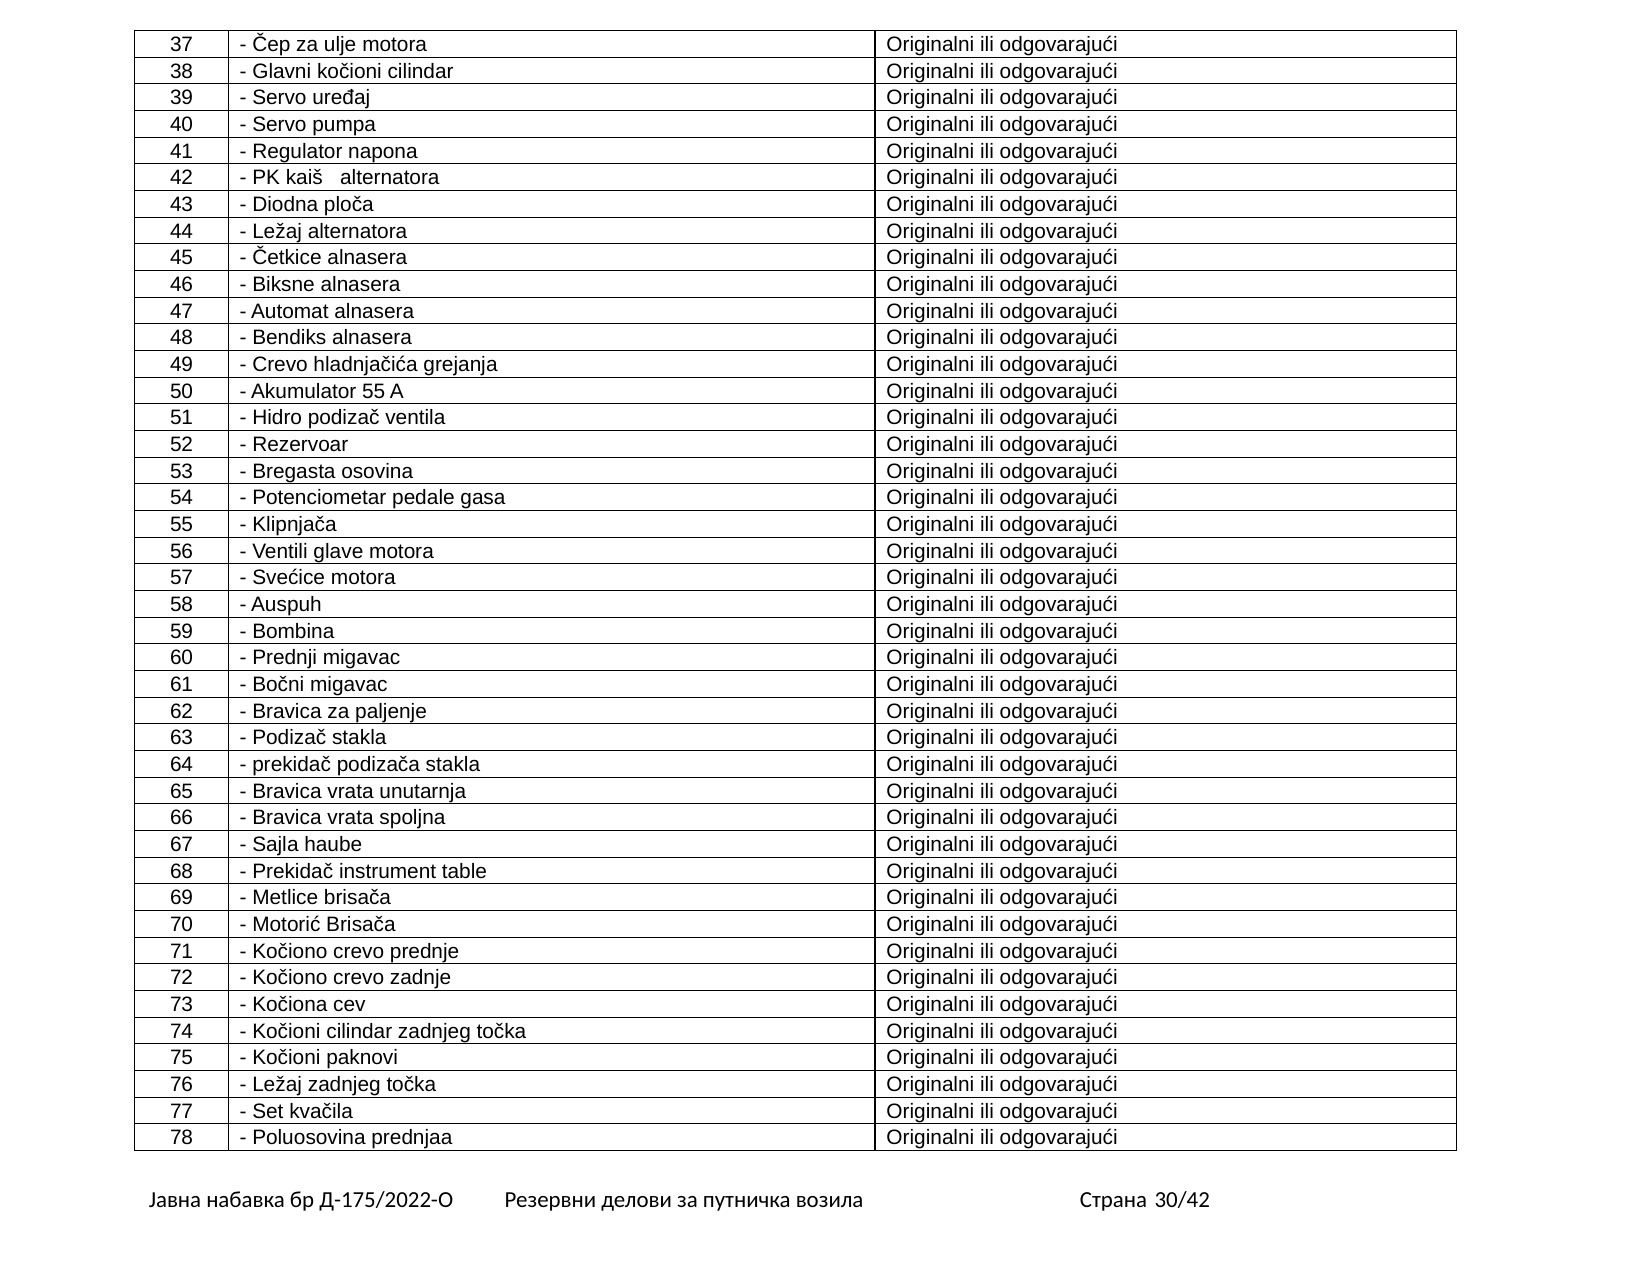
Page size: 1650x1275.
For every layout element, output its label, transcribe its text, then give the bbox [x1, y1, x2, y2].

table_cell 37 [135, 31, 228, 57]
table_cell - Bravica vrata unutarnja [229, 778, 874, 803]
table_cell 53 [135, 458, 228, 483]
table_cell - Potenciometar pedale gasa [229, 484, 874, 510]
table_cell - Ventili glave motora [229, 538, 874, 563]
table_cell 65 [135, 778, 228, 803]
table_cell 52 [135, 431, 228, 457]
table_cell 47 [135, 298, 228, 323]
table_cell - Servo uređaj [229, 84, 874, 110]
table_cell Originalni ili odgovarajući [876, 671, 1456, 697]
table_cell Originalni ili odgovarajući [876, 884, 1456, 910]
table_cell - Bočni migavac [229, 671, 874, 697]
table_cell - Motorić Brisača [229, 911, 874, 937]
table_cell Originalni ili odgovarajući [876, 1098, 1456, 1123]
table_cell - Prednji migavac [229, 644, 874, 670]
table_cell Originalni ili odgovarajući [876, 31, 1456, 57]
table_cell - Hidro podizač ventila [229, 404, 874, 430]
table_cell Originalni ili odgovarajući [876, 698, 1456, 723]
table_cell 71 [135, 938, 228, 963]
table_cell Originalni ili odgovarajući [876, 778, 1456, 803]
table_cell 38 [135, 58, 228, 83]
table_cell 46 [135, 271, 228, 297]
table_cell Originalni ili odgovarajući [876, 938, 1456, 963]
table_cell 73 [135, 991, 228, 1017]
table_cell - Glavni kočioni cilindar [229, 58, 874, 83]
table_cell 41 [135, 138, 228, 163]
table_cell Originalni ili odgovarajući [876, 351, 1456, 377]
table_cell 40 [135, 111, 228, 137]
table_cell - Kočiono crevo zadnje [229, 964, 874, 990]
table_cell Originalni ili odgovarajući [876, 911, 1456, 937]
table_cell - Rezervoar [229, 431, 874, 457]
table_cell Originalni ili odgovarajući [876, 831, 1456, 857]
table_cell 76 [135, 1071, 228, 1097]
table_cell - Bendiks alnasera [229, 324, 874, 350]
table_cell 55 [135, 511, 228, 537]
table_cell Originalni ili odgovarajući [876, 1018, 1456, 1043]
table_cell - Ležaj zadnjeg točka [229, 1071, 874, 1097]
table_cell 59 [135, 618, 228, 643]
table_cell Originalni ili odgovarajući [876, 378, 1456, 403]
table_cell Originalni ili odgovarajući [876, 858, 1456, 883]
table_cell Originalni ili odgovarajući [876, 431, 1456, 457]
table_cell 64 [135, 751, 228, 777]
table_cell Originalni ili odgovarajući [876, 591, 1456, 617]
table_cell 56 [135, 538, 228, 563]
table_cell - Akumulator 55 A [229, 378, 874, 403]
table_cell - Poluosovina prednjaa [229, 1124, 874, 1150]
table_cell 72 [135, 964, 228, 990]
table_cell - Kočiono crevo prednje [229, 938, 874, 963]
table_cell Originalni ili odgovarajući [876, 191, 1456, 217]
table_cell Originalni ili odgovarajući [876, 724, 1456, 750]
table_cell Originalni ili odgovarajući [876, 618, 1456, 643]
table_cell Originalni ili odgovarajući [876, 991, 1456, 1017]
table_cell - Klipnjača [229, 511, 874, 537]
table_cell - Ležaj alternatora [229, 218, 874, 243]
table_cell Originalni ili odgovarajući [876, 84, 1456, 110]
table_cell Originalni ili odgovarajući [876, 404, 1456, 430]
table_cell - Regulator napona [229, 138, 874, 163]
table_cell - Kočioni cilindar zadnjeg točka [229, 1018, 874, 1043]
table_cell - Bravica vrata spoljna [229, 804, 874, 830]
table_cell - Servo pumpa [229, 111, 874, 137]
table_cell Originalni ili odgovarajući [876, 298, 1456, 323]
table_cell - Kočiona cev [229, 991, 874, 1017]
table_cell 75 [135, 1044, 228, 1070]
table_cell Originalni ili odgovarajući [876, 644, 1456, 670]
table_cell - Kočioni paknovi [229, 1044, 874, 1070]
table_cell 69 [135, 884, 228, 910]
table_cell - Čep za ulje motora [229, 31, 874, 57]
table_cell 44 [135, 218, 228, 243]
table_cell Originalni ili odgovarajući [876, 964, 1456, 990]
table_cell Originalni ili odgovarajući [876, 271, 1456, 297]
table_cell 77 [135, 1098, 228, 1123]
table_cell Originalni ili odgovarajući [876, 218, 1456, 243]
table_cell Originalni ili odgovarajući [876, 458, 1456, 483]
table_cell Originalni ili odgovarajući [876, 1071, 1456, 1097]
table_cell 39 [135, 84, 228, 110]
table_cell - Crevo hladnjačića grejanja [229, 351, 874, 377]
table_cell - Set kvačila [229, 1098, 874, 1123]
table_cell 67 [135, 831, 228, 857]
table_cell 51 [135, 404, 228, 430]
table_cell - prekidač podizača stakla [229, 751, 874, 777]
table_cell 74 [135, 1018, 228, 1043]
table_cell - Četkice alnasera [229, 244, 874, 270]
table_cell 57 [135, 564, 228, 590]
table_cell Originalni ili odgovarajući [876, 58, 1456, 83]
table_cell 58 [135, 591, 228, 617]
table_cell Originalni ili odgovarajući [876, 324, 1456, 350]
table_cell Originalni ili odgovarajući [876, 1124, 1456, 1150]
table_cell 45 [135, 244, 228, 270]
table_cell 48 [135, 324, 228, 350]
table_cell - Automat alnasera [229, 298, 874, 323]
table_cell - Bombina [229, 618, 874, 643]
table_cell 66 [135, 804, 228, 830]
table_cell - Podizač stakla [229, 724, 874, 750]
table_cell 43 [135, 191, 228, 217]
table_cell - Auspuh [229, 591, 874, 617]
table_cell Originalni ili odgovarajući [876, 804, 1456, 830]
table_cell - Svećice motora [229, 564, 874, 590]
table_cell - Diodna ploča [229, 191, 874, 217]
table_cell 60 [135, 644, 228, 670]
table_cell Originalni ili odgovarajući [876, 564, 1456, 590]
table_cell 42 [135, 164, 228, 190]
table_cell - Sajla haube [229, 831, 874, 857]
table_cell 61 [135, 671, 228, 697]
table_cell Originalni ili odgovarajući [876, 164, 1456, 190]
table_cell Originalni ili odgovarajući [876, 111, 1456, 137]
table_cell Originalni ili odgovarajući [876, 244, 1456, 270]
table_cell Originalni ili odgovarajući [876, 511, 1456, 537]
table_cell 63 [135, 724, 228, 750]
table_cell 50 [135, 378, 228, 403]
table_cell - Bregasta osovina [229, 458, 874, 483]
table_cell - PK kaiš alternatora [229, 164, 874, 190]
table_cell 54 [135, 484, 228, 510]
table_cell Originalni ili odgovarajući [876, 751, 1456, 777]
table_cell Originalni ili odgovarajući [876, 484, 1456, 510]
table_cell 78 [135, 1124, 228, 1150]
table_cell 70 [135, 911, 228, 937]
table_cell - Bravica za paljenje [229, 698, 874, 723]
table_cell 68 [135, 858, 228, 883]
table_cell Originalni ili odgovarajući [876, 138, 1456, 163]
table_cell - Biksne alnasera [229, 271, 874, 297]
table_cell Originalni ili odgovarajući [876, 1044, 1456, 1070]
table_cell - Prekidač instrument table [229, 858, 874, 883]
table_cell 49 [135, 351, 228, 377]
table_cell - Metlice brisača [229, 884, 874, 910]
table_cell 62 [135, 698, 228, 723]
table_cell Originalni ili odgovarajući [876, 538, 1456, 563]
